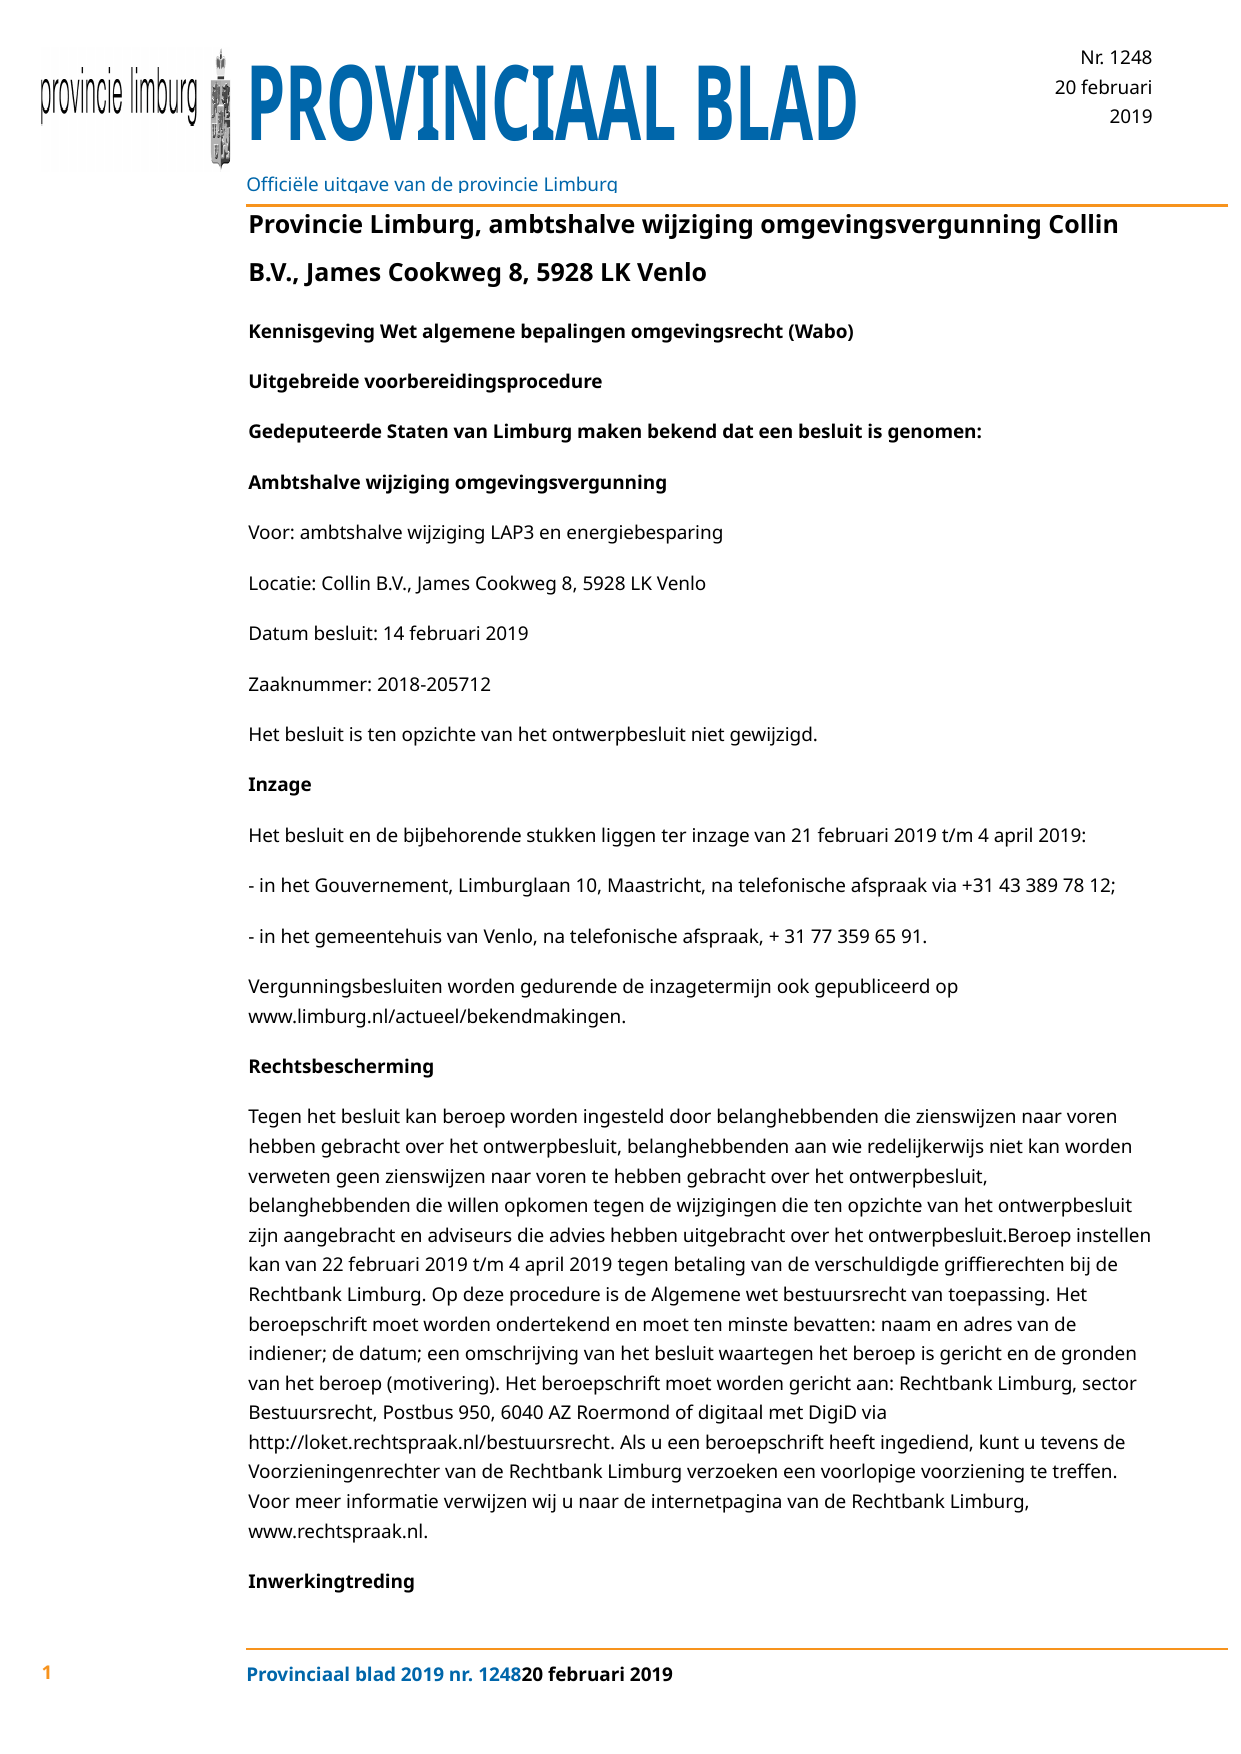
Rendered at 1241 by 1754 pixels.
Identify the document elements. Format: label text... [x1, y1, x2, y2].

text Rechtsbescherming [248, 1053, 1152, 1079]
text Tegen het besluit kan beroep worden ingesteld door belanghebbenden die zienswijzen naar voren hebben gebracht over het ontwerpbesluit, belanghebbenden aan wie redelijkerwijs niet kan worden verweten geen zienswijzen naar voren te hebben gebracht over het ontwerpbesluit, belanghebbenden die willen opkomen tegen de wijzigingen die ten opzichte van het ontwerpbesluit zijn aangebracht en adviseurs die advies hebben uitgebracht over het ontwerpbesluit.Beroep instellen kan van 22 februari 2019 t/m 4 april 2019 tegen betaling van de verschuldigde griffierechten bij de Rechtbank Limburg. Op deze procedure is de Algemene wet bestuursrecht van toepassing. Het beroepschrift moet worden ondertekend en moet ten minste bevatten: naam en adres van de indiener; de datum; een omschrijving van het besluit waartegen het beroep is gericht en de gronden van het beroep (motivering). Het beroepschrift moet worden gericht aan: Rechtbank Limburg, sector Bestuursrecht, Postbus 950, 6040 AZ Roermond of digitaal met DigiD via http://loket.rechtspraak.nl/bestuursrecht. Als u een beroepschrift heeft ingediend, kunt u tevens de Voorzieningenrechter van de Rechtbank Limburg verzoeken een voorlopige voorziening te treffen. Voor meer informatie verwijzen wij u naar de internetpagina van de Rechtbank Limburg, www.rechtspraak.nl. [248, 1104, 1152, 1544]
text Locatie: Collin B.V., James Cookweg 8, 5928 LK Venlo [248, 570, 1152, 596]
text - in het Gouvernement, Limburglaan 10, Maastricht, na telefonische afspraak via +31 43 389 78 12; [248, 872, 1152, 898]
text Inzage [248, 772, 1152, 797]
text Inwerkingtreding [248, 1568, 1152, 1594]
text Ambtshalve wijziging omgevingsvergunning [248, 469, 1152, 495]
text Kennisgeving Wet algemene bepalingen omgevingsrecht (Wabo) [248, 318, 1152, 344]
text Datum besluit: 14 februari 2019 [248, 620, 1152, 646]
text - in het gemeentehuis van Venlo, na telefonische afspraak, + 31 77 359 65 91. [248, 923, 1152, 949]
picture [41, 47, 231, 172]
text Voor: ambtshalve wijziging LAP3 en energiebesparing [248, 519, 1152, 545]
text Gedeputeerde Staten van Limburg maken bekend dat een besluit is genomen: [248, 419, 1152, 444]
text Uitgebreide voorbereidingsprocedure [248, 368, 1152, 394]
text Zaaknummer: 2018-205712 [248, 671, 1152, 697]
text Het besluit is ten opzichte van het ontwerpbesluit niet gewijzigd. [248, 721, 1152, 747]
text Vergunningsbesluiten worden gedurende de inzagetermijn ook gepubliceerd op www.limburg.nl/actueel/bekendmakingen. [248, 973, 1152, 1029]
text Provincie Limburg, ambtshalve wijziging omgevingsvergunning Collin B.V., James Cookweg 8, 5928 LK Venlo [248, 207, 1152, 288]
text Het besluit en de bijbehorende stukken liggen ter inzage van 21 februari 2019 t/m 4 april 2019: [248, 822, 1152, 848]
